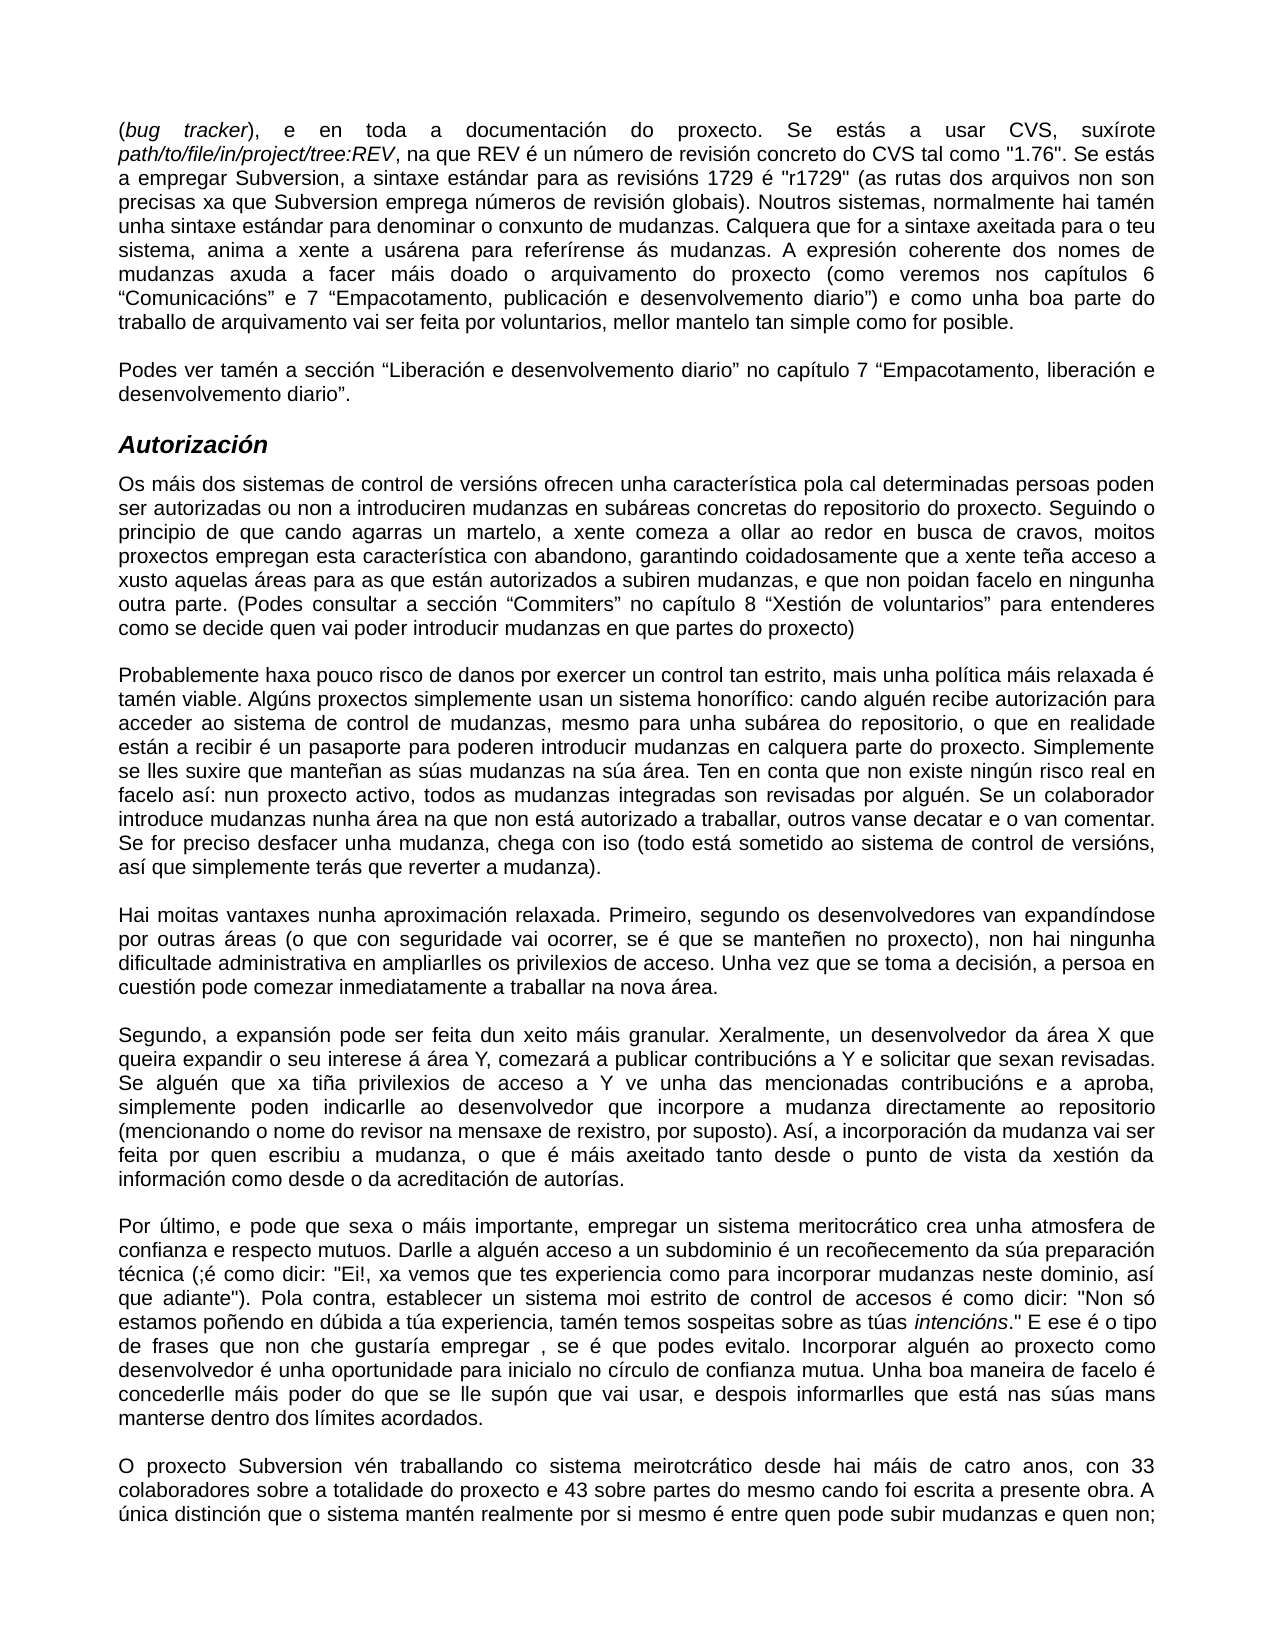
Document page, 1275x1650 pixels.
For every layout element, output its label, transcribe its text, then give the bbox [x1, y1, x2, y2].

text Hai moitas vantaxes nunha aproximación relaxada. Primeiro, segundo os desenvolvedores van expandíndose por outras áreas (o que con seguridade vai ocorrer, se é que se manteñen no proxecto), non hai ningunha dificultade administrativa en ampliarlles os privilexios de acceso. Unha vez que se toma a decisión, a persoa en cuestión pode comezar inmediatamente a traballar na nova área. [118, 903, 1157, 999]
text (bug tracker), e en toda a documentación do proxecto. Se estás a usar CVS, suxírote path/to/file/in/project/tree:REV, na que REV é un número de revisión concreto do CVS tal como "1.76". Se estás a empregar Subversion, a sintaxe estándar para as revisións 1729 é "r1729" (as rutas dos arquivos non son precisas xa que Subversion emprega números de revisión globais). Noutros sistemas, normalmente hai tamén unha sintaxe estándar para denominar o conxunto de mudanzas. Calquera que for a sintaxe axeitada para o teu sistema, anima a xente a usárena para referírense ás mudanzas. A expresión coherente dos nomes de mudanzas axuda a facer máis doado o arquivamento do proxecto (como veremos nos capítulos 6 “Comunicacións” e 7 “Empacotamento, publicación e desenvolvemento diario”) e como unha boa parte do traballo de arquivamento vai ser feita por voluntarios, mellor mantelo tan simple como for posible. [118, 118, 1157, 334]
text Podes ver tamén a sección “Liberación e desenvolvemento diario” no capítulo 7 “Empacotamento, liberación e desenvolvemento diario”. [118, 358, 1157, 406]
text Por último, e pode que sexa o máis importante, empregar un sistema meritocrático crea unha atmosfera de confianza e respecto mutuos. Darlle a alguén acceso a un subdominio é un recoñecemento da súa preparación técnica (;é como dicir: "Ei!, xa vemos que tes experiencia como para incorporar mudanzas neste dominio, así que adiante"). Pola contra, establecer un sistema moi estrito de control de accesos é como dicir: "Non só estamos poñendo en dúbida a túa experiencia, tamén temos sospeitas sobre as túas intencións." E ese é o tipo de frases que non che gustaría empregar , se é que podes evitalo. Incorporar alguén ao proxecto como desenvolvedor é unha oportunidade para inicialo no círculo de confianza mutua. Unha boa maneira de facelo é concederlle máis poder do que se lle supón que vai usar, e despois informarlles que está nas súas mans manterse dentro dos límites acordados. [118, 1214, 1157, 1430]
text O proxecto Subversion vén traballando co sistema meirotcrático desde hai máis de catro anos, con 33 colaboradores sobre a totalidade do proxecto e 43 sobre partes do mesmo cando foi escrita a presente obra. A única distinción que o sistema mantén realmente por si mesmo é entre quen pode subir mudanzas e quen non; [118, 1454, 1157, 1526]
text Segundo, a expansión pode ser feita dun xeito máis granular. Xeralmente, un desenvolvedor da área X que queira expandir o seu interese á área Y, comezará a publicar contribucións a Y e solicitar que sexan revisadas. Se alguén que xa tiña privilexios de acceso a Y ve unha das mencionadas contribucións e a aproba, simplemente poden indicarlle ao desenvolvedor que incorpore a mudanza directamente ao repositorio (mencionando o nome do revisor na mensaxe de rexistro, por suposto). Así, a incorporación da mudanza vai ser feita por quen escribiu a mudanza, o que é máis axeitado tanto desde o punto de vista da xestión da información como desde o da acreditación de autorías. [118, 1023, 1157, 1190]
subtitle Autorización [118, 431, 1157, 459]
text Probablemente haxa pouco risco de danos por exercer un control tan estrito, mais unha política máis relaxada é tamén viable. Algúns proxectos simplemente usan un sistema honorífico: cando alguén recibe autorización para acceder ao sistema de control de mudanzas, mesmo para unha subárea do repositorio, o que en realidade están a recibir é un pasaporte para poderen introducir mudanzas en calquera parte do proxecto. Simplemente se lles suxire que manteñan as súas mudanzas na súa área. Ten en conta que non existe ningún risco real en facelo así: nun proxecto activo, todos as mudanzas integradas son revisadas por alguén. Se un colaborador introduce mudanzas nunha área na que non está autorizado a traballar, outros vanse decatar e o van comentar. Se for preciso desfacer unha mudanza, chega con iso (todo está sometido ao sistema de control de versións, así que simplemente terás que reverter a mudanza). [118, 663, 1157, 879]
text Os máis dos sistemas de control de versións ofrecen unha característica pola cal determinadas persoas poden ser autorizadas ou non a introduciren mudanzas en subáreas concretas do repositorio do proxecto. Seguindo o principio de que cando agarras un martelo, a xente comeza a ollar ao redor en busca de cravos, moitos proxectos empregan esta característica con abandono, garantindo coidadosamente que a xente teña acceso a xusto aquelas áreas para as que están autorizados a subiren mudanzas, e que non poidan facelo en ningunha outra parte. (Podes consultar a sección “Commiters” no capítulo 8 “Xestión de voluntarios” para entenderes como se decide quen vai poder introducir mudanzas en que partes do proxecto) [118, 472, 1157, 639]
